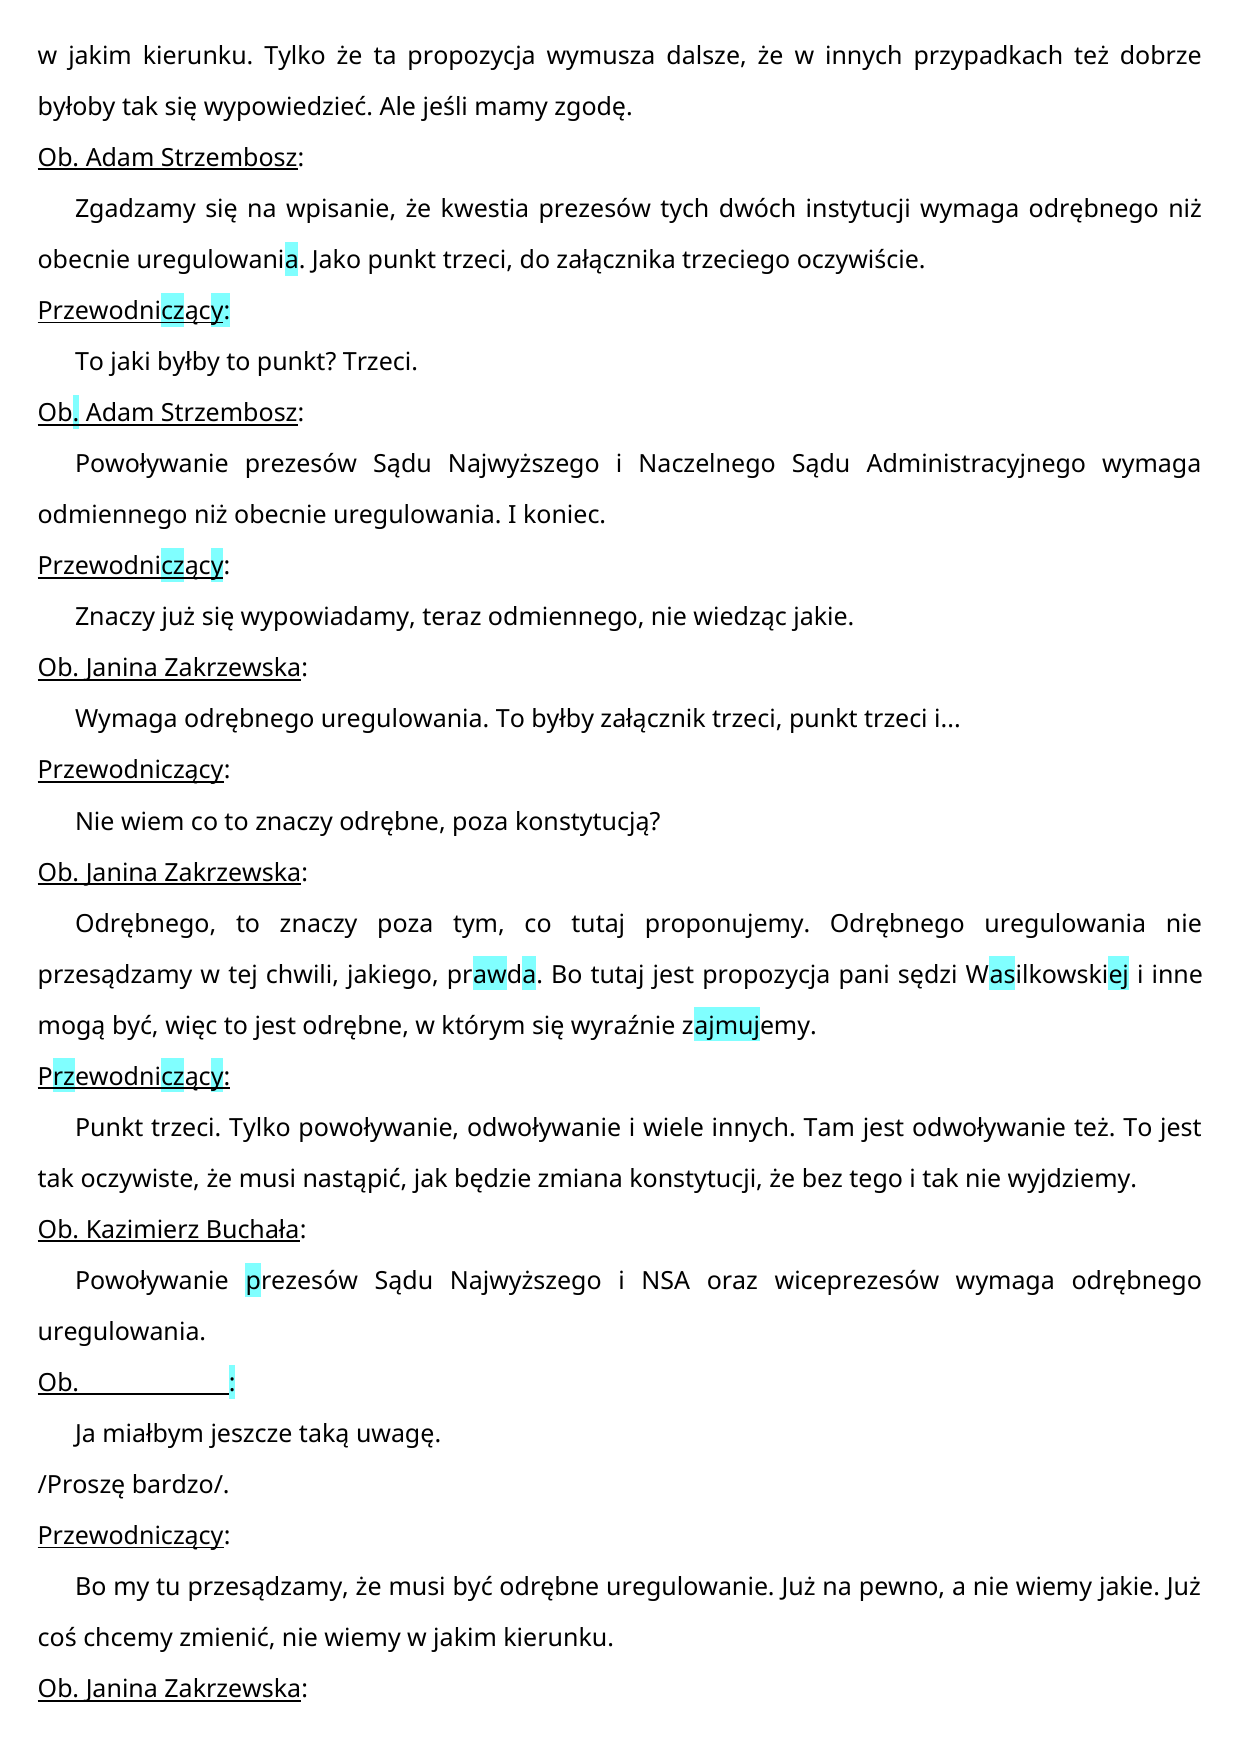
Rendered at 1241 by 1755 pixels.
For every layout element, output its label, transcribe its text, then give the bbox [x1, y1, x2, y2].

text w jakim kierunku. Tylko że ta propozycja wymusza dalsze, że w innych przypadkach też dobrze byłoby tak się wypowiedzieć. Ale jeśli mamy zgodę. [37, 37, 1203, 123]
text Ob. Janina Zakrzewska: [37, 1671, 1203, 1705]
text Przewodniczący: [37, 293, 1203, 327]
text Powoływanie prezesów Sądu Najwyższego i Naczelnego Sądu Administracyjnego wymaga odmiennego niż obecnie uregulowania. I koniec. [37, 446, 1203, 531]
text Przewodniczący: [37, 1058, 1203, 1092]
text /Proszę bardzo/. [37, 1467, 1203, 1501]
text Powoływanie prezesów Sądu Najwyższego i NSA oraz wiceprezesów wymaga odrębnego uregulowania. [37, 1262, 1203, 1348]
text Przewodniczący: [37, 548, 1203, 582]
text Przewodniczący: [37, 1518, 1203, 1552]
text Znaczy już się wypowiadamy, teraz odmiennego, nie wiedząc jakie. [37, 599, 1203, 633]
text Ob. Kazimierz Buchała: [37, 1211, 1203, 1246]
text To jaki byłby to punkt? Trzeci. [37, 344, 1203, 378]
text Ob. Janina Zakrzewska: [37, 854, 1203, 888]
text Ob. Adam Strzembosz: [37, 395, 1203, 429]
text Punkt trzeci. Tylko powoływanie, odwoływanie i wiele innych. Tam jest odwoływanie też. To jest tak oczywiste, że musi nastąpić, jak będzie zmiana konstytucji, że bez tego i tak nie wyjdziemy. [37, 1109, 1203, 1194]
text Ob. Adam Strzembosz: [37, 139, 1203, 174]
text Wymaga odrębnego uregulowania. To byłby załącznik trzeci, punkt trzeci i... [37, 701, 1203, 735]
text Odrębnego, to znaczy poza tym, co tutaj proponujemy. Odrębnego uregulowania nie przesądzamy w tej chwili, jakiego, prawda. Bo tutaj jest propozycja pani sędzi Wasilkowskiej i inne mogą być, więc to jest odrębne, w którym się wyraźnie zajmujemy. [37, 905, 1203, 1041]
text Ja miałbym jeszcze taką uwagę. [37, 1416, 1203, 1450]
text Zgadzamy się na wpisanie, że kwestia prezesów tych dwóch instytucji wymaga odrębnego niż obecnie uregulowania. Jako punkt trzeci, do załącznika trzeciego oczywiście. [37, 191, 1203, 276]
text Ob. : [37, 1364, 1203, 1399]
text Bo my tu przesądzamy, że musi być odrębne uregulowanie. Już na pewno, a nie wiemy jakie. Już coś chcemy zmienić, nie wiemy w jakim kierunku. [37, 1569, 1203, 1654]
text Ob. Janina Zakrzewska: [37, 650, 1203, 684]
text Przewodniczący: [37, 752, 1203, 786]
text Nie wiem co to znaczy odrębne, poza konstytucją? [37, 803, 1203, 837]
